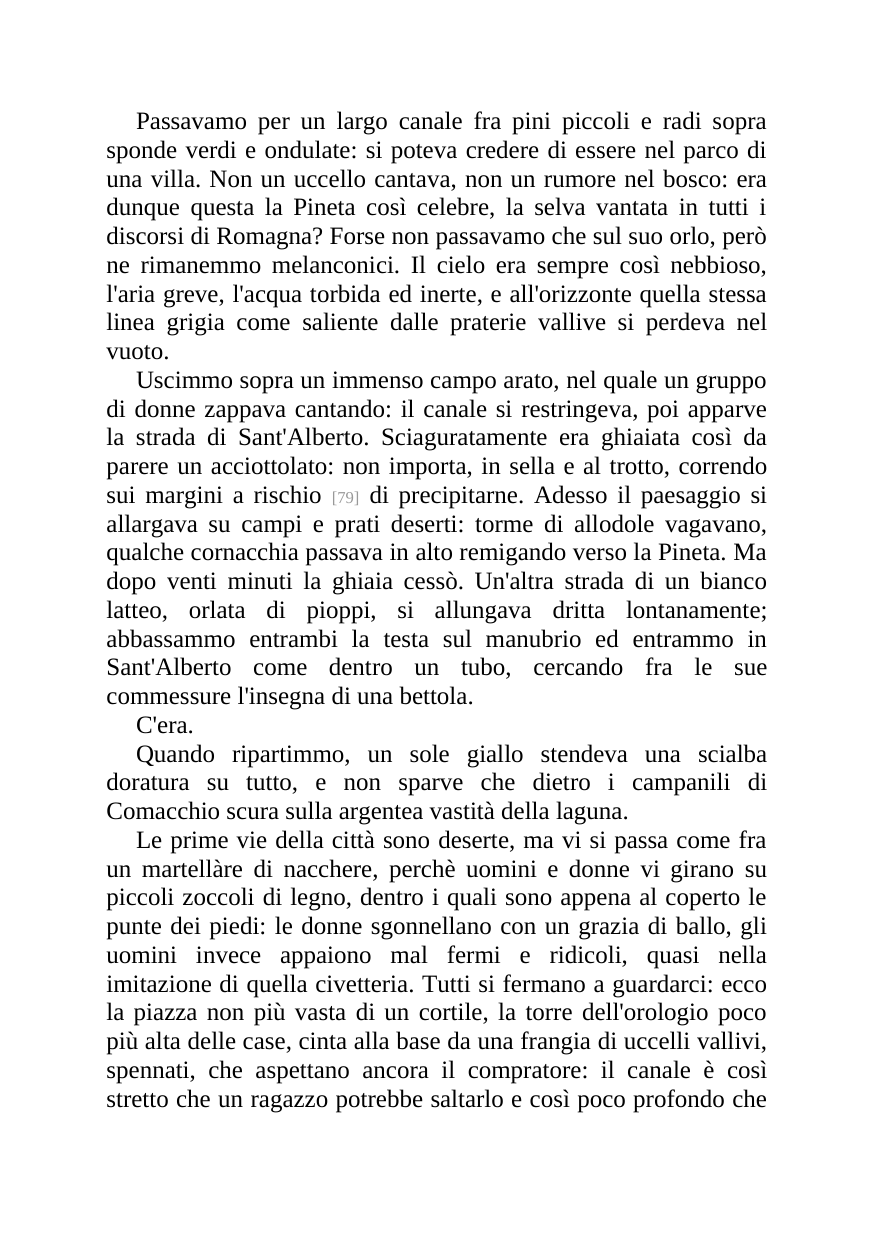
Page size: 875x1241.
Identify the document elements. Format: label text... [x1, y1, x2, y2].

text C'era. [106, 710, 768, 739]
text Uscimmo sopra un immenso campo arato, nel quale un gruppo di donne zappava cantando: il canale si restringeva, poi apparve la strada di Sant'Alberto. Sciaguratamente era ghiaiata così da parere un acciottolato: non importa, in sella e al trotto, correndo sui margini a rischio [79] di precipitarne. Adesso il paesaggio si allargava su campi e prati deserti: torme di allodole vagavano, qualche cornacchia passava in alto remigando verso la Pineta. Ma dopo venti minuti la ghiaia cessò. Un'altra strada di un bianco latteo, orlata di pioppi, si allungava dritta lontanamente; abbassammo entrambi la testa sul manubrio ed entrammo in Sant'Alberto come dentro un tubo, cercando fra le sue commessure l'insegna di una bettola. [106, 365, 768, 710]
text Passavamo per un largo canale fra pini piccoli e radi sopra sponde verdi e ondulate: si poteva credere di essere nel parco di una villa. Non un uccello cantava, non un rumore nel bosco: era dunque questa la Pineta così celebre, la selva vantata in tutti i discorsi di Romagna? Forse non passavamo che sul suo orlo, però ne rimanemmo melanconici. Il cielo era sempre così nebbioso, l'aria greve, l'acqua torbida ed inerte, e all'orizzonte quella stessa linea grigia come saliente dalle praterie vallive si perdeva nel vuoto. [106, 106, 768, 365]
text Quando ripartimmo, un sole giallo stendeva una scialba doratura su tutto, e non sparve che dietro i campanili di Comacchio scura sulla argentea vastità della laguna. [106, 739, 768, 825]
text Le prime vie della città sono deserte, ma vi si passa come fra un martellàre di nacchere, perchè uomini e donne vi girano su piccoli zoccoli di legno, dentro i quali sono appena al coperto le punte dei piedi: le donne sgonnellano con un grazia di ballo, gli uomini invece appaiono mal fermi e ridicoli, quasi nella imitazione di quella civetteria. Tutti si fermano a guardarci: ecco la piazza non più vasta di un cortile, la torre dell'orologio poco più alta delle case, cinta alla base da una frangia di uccelli vallivi, spennati, che aspettano ancora il compratore: il canale è così stretto che un ragazzo potrebbe saltarlo e così poco profondo che [106, 825, 768, 1112]
